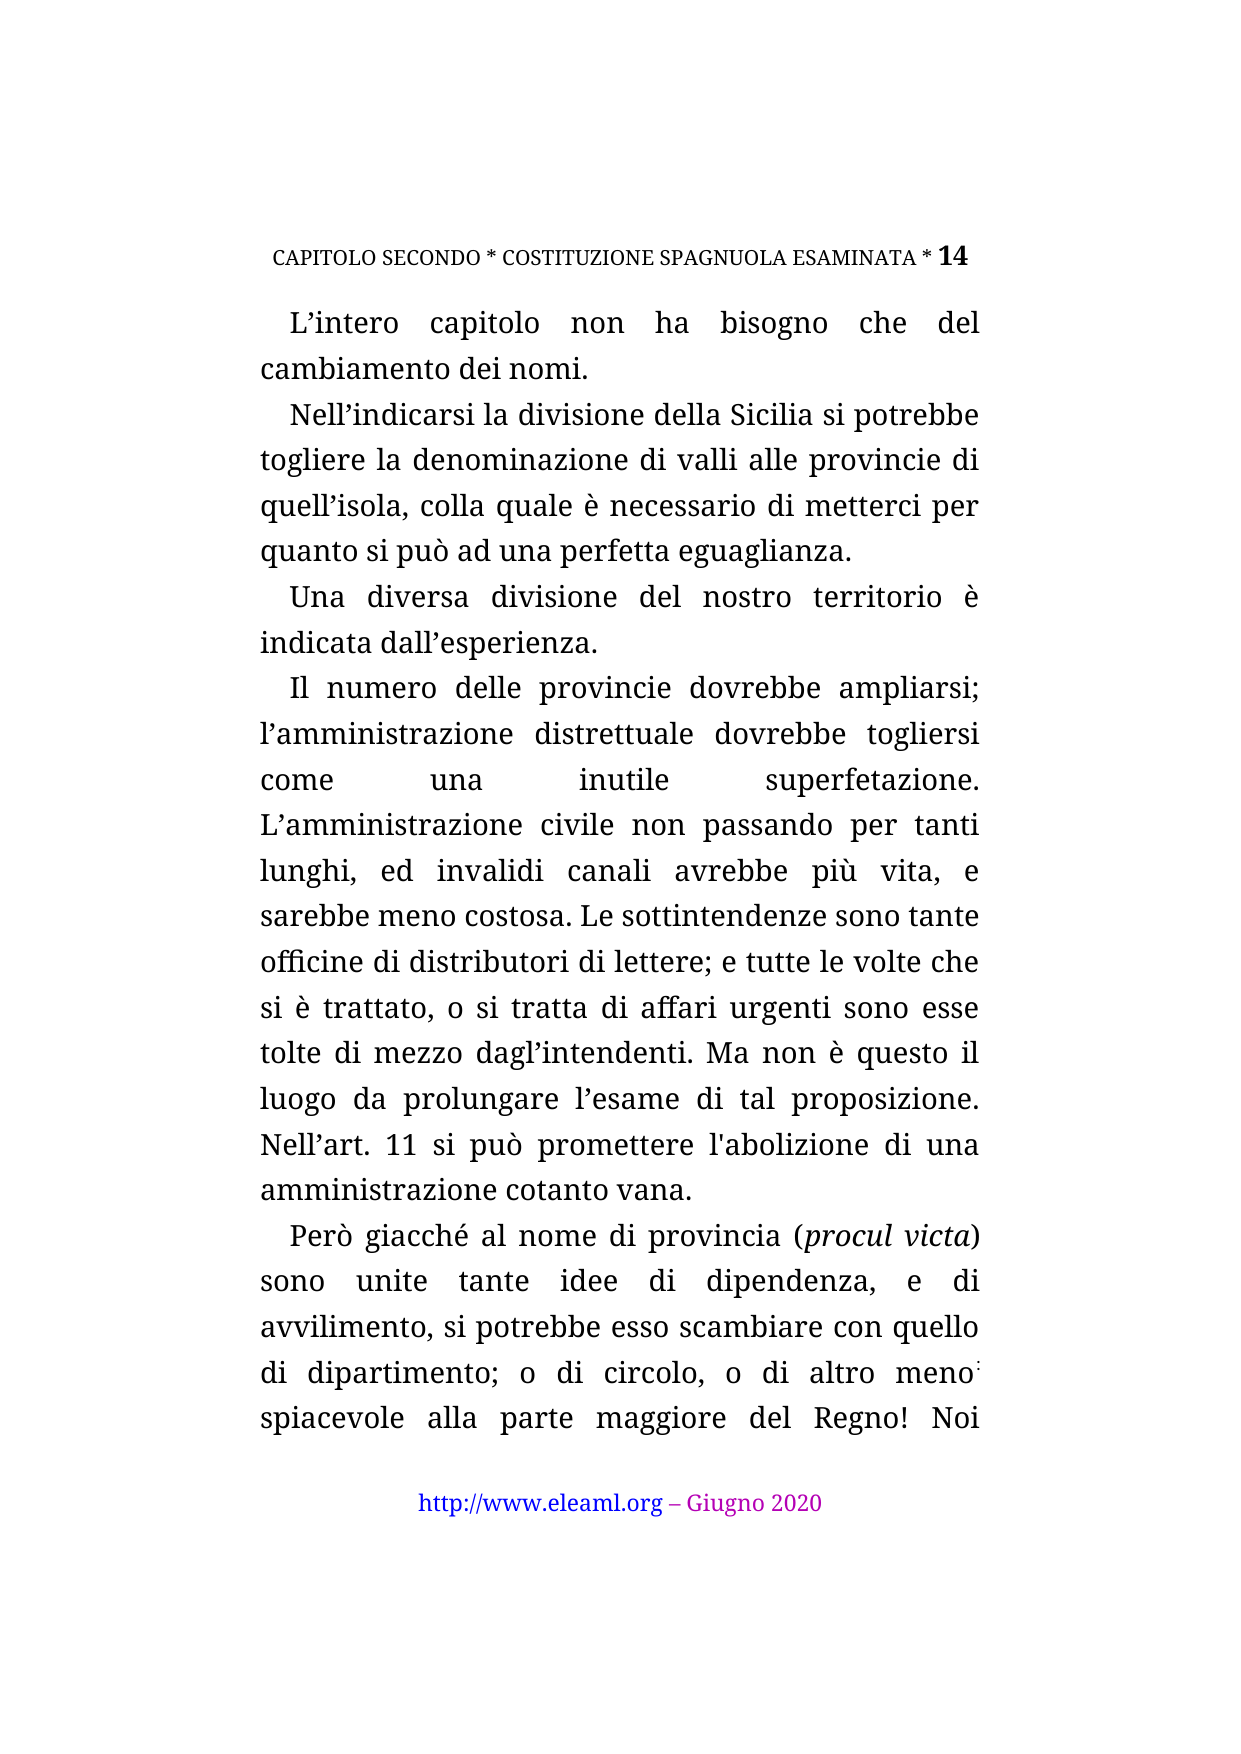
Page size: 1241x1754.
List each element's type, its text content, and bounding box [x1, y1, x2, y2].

text Nell’indicarsi la divisione della Sicilia si potrebbe togliere la denominazione di valli alle provincie di quell’isola, colla quale è necessario di metterci per quanto si può ad una perfetta eguaglianza. [260, 394, 980, 570]
text Il numero delle provincie dovrebbe ampliarsi; l’amministrazione distrettuale dovrebbe togliersi come una inutile superfetazione. L’amministrazione civile non passando per tanti lunghi, ed invalidi canali avrebbe più vita, e sarebbe meno costosa. Le sottintendenze sono tante officine di distributori di lettere; e tutte le volte che si è trattato, o si tratta di affari urgenti sono esse tolte di mezzo dagl’intendenti. Ma non è questo il luogo da prolungare l’esame di tal proposizione. Nell’art. 11 si può promettere l'abolizione di una amministrazione cotanto vana. [260, 668, 980, 1209]
text L’intero capitolo non ha bisogno che del cambiamento dei nomi. [260, 303, 980, 388]
text Una diversa divisione del nostro territorio è indicata dall’esperienza. [260, 576, 980, 662]
text Però giacché al nome di provincia (procul victa) sono unite tante idee di dipendenza, e di avvilimento, si potrebbe esso scambiare con quello di dipartimento; o di circolo, o di altro meno: spiacevole alla parte maggiore del Regno! Noi [260, 1215, 980, 1437]
